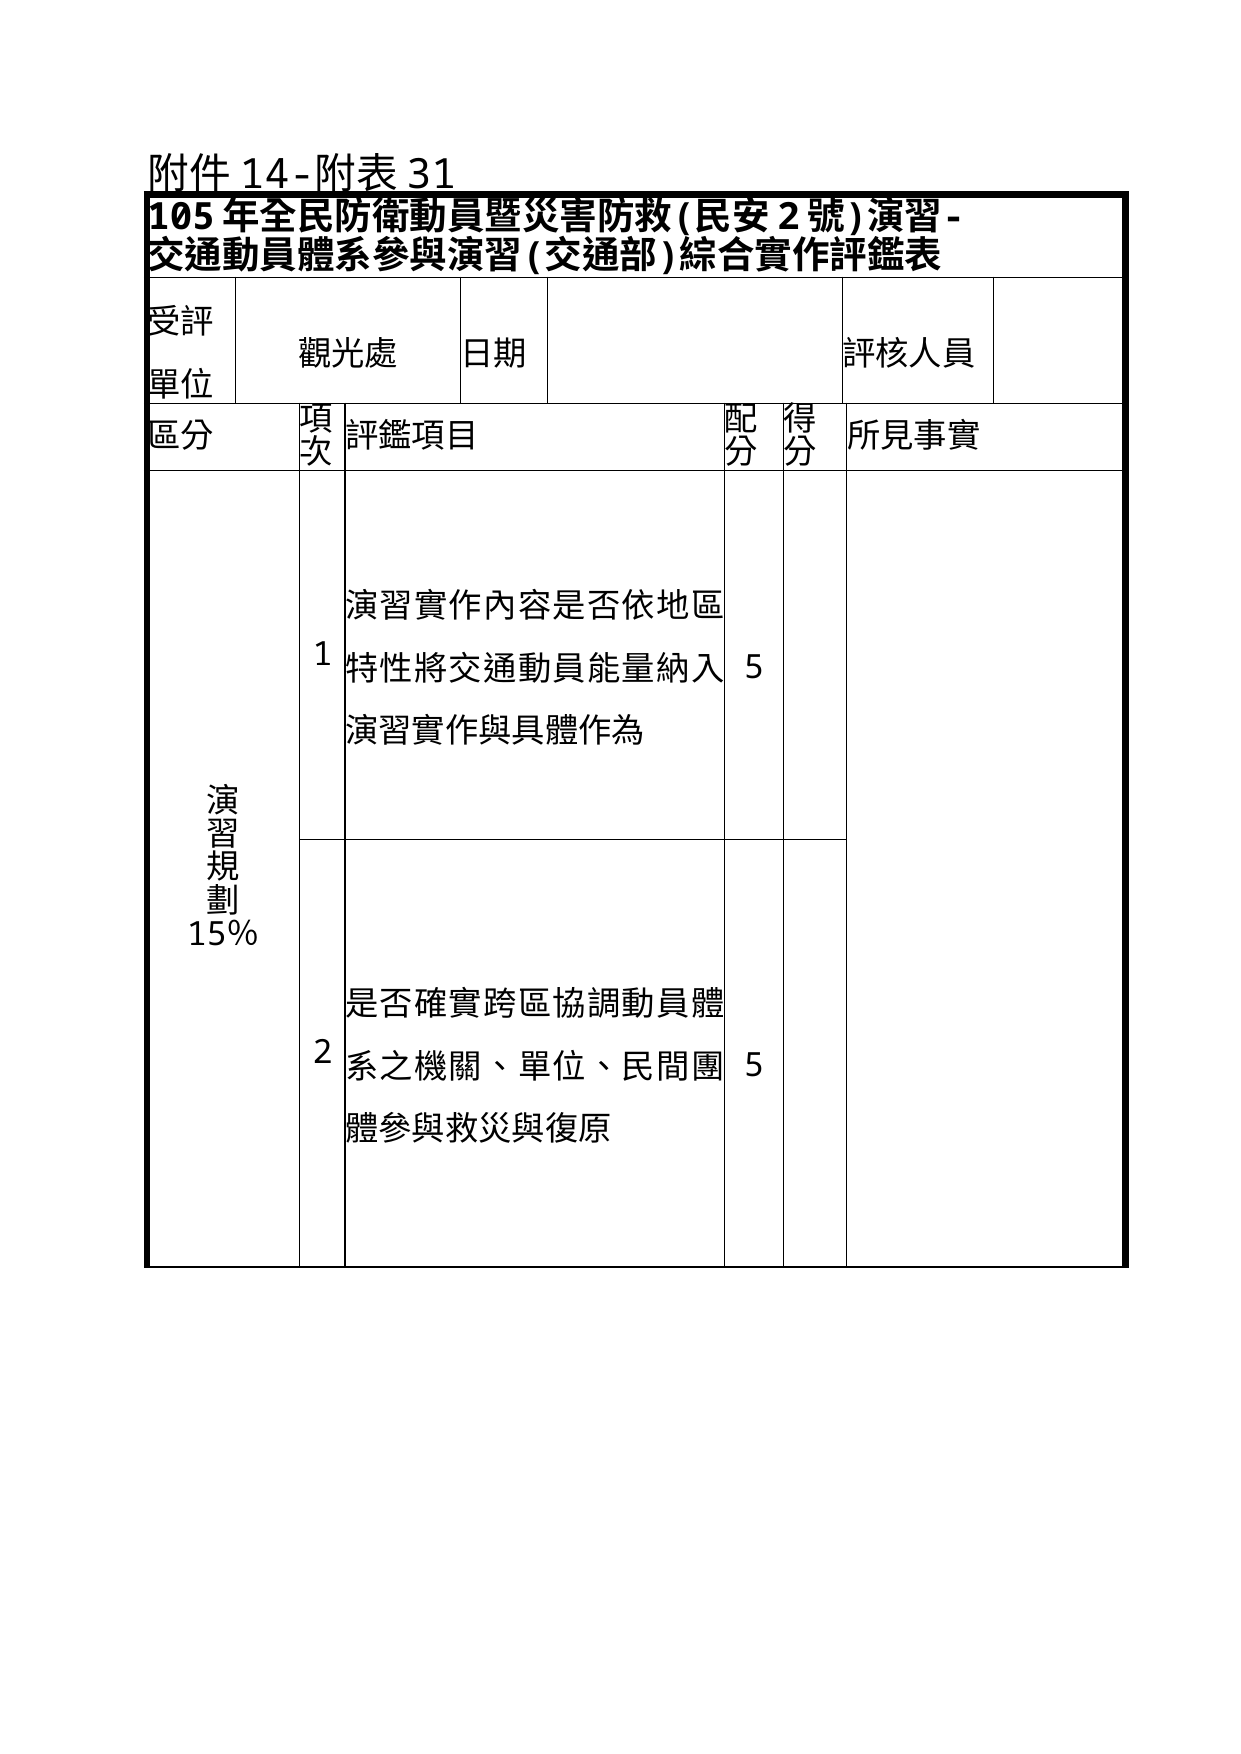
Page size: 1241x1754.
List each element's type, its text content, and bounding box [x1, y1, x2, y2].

table_cell [784, 471, 846, 839]
table_cell 評核人員 [843, 278, 993, 403]
table_cell 所見事實 [847, 404, 1122, 470]
table_cell 演習實作內容是否依地區特性將交通動員能量納入演習實作與具體作為 [346, 471, 724, 839]
table_cell 觀光處 [236, 278, 460, 403]
table_cell 項次 [300, 404, 344, 470]
table_cell 受評 單位 [150, 278, 235, 403]
table_cell 得分 [784, 404, 846, 470]
table_cell 評鑑項目 [346, 404, 724, 470]
table_cell 是否確實跨區協調動員體系之機關、單位、民間團體參與救災與復原 [346, 840, 724, 1266]
table_cell [847, 471, 1122, 1266]
table_cell [784, 840, 846, 1266]
table_cell 5 [725, 471, 783, 839]
table_cell [548, 278, 842, 403]
table_header 105年全民防衛動員暨災害防救(民安2號)演習- 交通動員體系參與演習(交通部)綜合實作評鑑表 [150, 198, 1122, 277]
text 附件14-附表31 [148, 129, 1122, 191]
table_cell 日期 [461, 278, 547, 403]
table_cell 5 [725, 840, 783, 1266]
table_cell [994, 278, 1122, 403]
table_cell 2 [300, 840, 344, 1266]
table_cell 區分 [150, 404, 299, 470]
table_cell 配分 [725, 404, 783, 470]
table_cell 演 習 規 劃 15％ [150, 471, 299, 1266]
table_cell 1 [300, 471, 344, 839]
